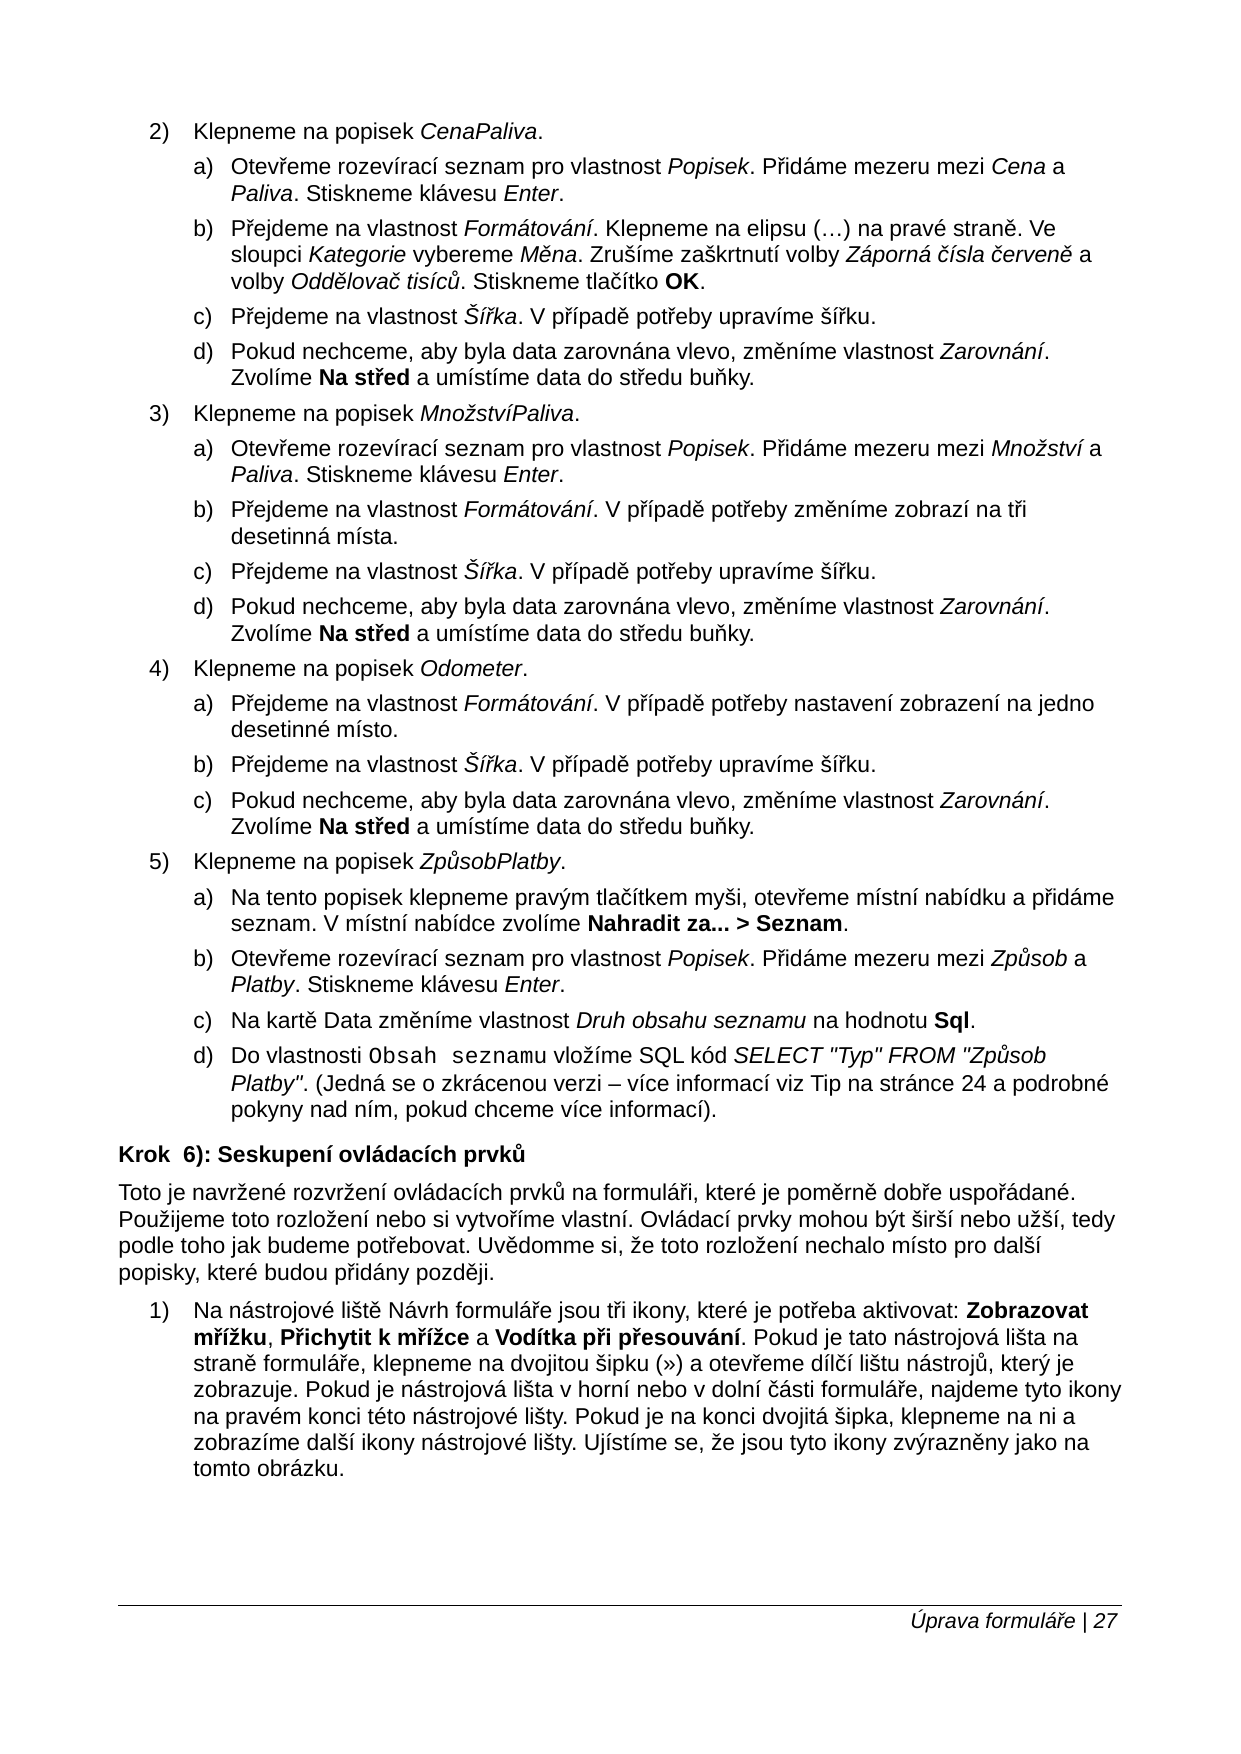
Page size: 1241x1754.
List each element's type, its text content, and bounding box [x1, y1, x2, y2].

list Otevřeme rozevírací seznam pro vlastnost Popisek. Přidáme mezeru mezi Způsob a Platby. Stiskneme klávesu Enter. [193, 945, 1122, 998]
list Přejdeme na vlastnost Formátování. V případě potřeby změníme zobrazí na tři desetinná místa. [193, 496, 1122, 549]
list Na kartě Data změníme vlastnost Druh obsahu seznamu na hodnotu Sql. [193, 1007, 1122, 1033]
list Klepneme na popisek CenaPaliva. [169, 118, 1122, 144]
list Do vlastnosti Obsah seznamu vložíme SQL kód SELECT "Typ" FROM "Způsob Platby". (Jedná se o zkrácenou verzi – více informací viz Tip na stránce 23 a podrobné pokyny nad ním, pokud chceme více informací). [193, 1042, 1122, 1123]
list Otevřeme rozevírací seznam pro vlastnost Popisek. Přidáme mezeru mezi Cena a Paliva. Stiskneme klávesu Enter. [193, 153, 1122, 206]
list Klepneme na popisek ZpůsobPlatby. [169, 848, 1122, 874]
list Přejdeme na vlastnost Šířka. V případě potřeby upravíme šířku. [193, 558, 1122, 584]
list Přejdeme na vlastnost Formátování. V případě potřeby nastavení zobrazení na jedno desetinné místo. [193, 690, 1122, 743]
text Krok 6: Seskupení ovládacích prvků [118, 1141, 1122, 1167]
list Přejdeme na vlastnost Šířka. V případě potřeby upravíme šířku. [193, 751, 1122, 778]
list Pokud nechceme, aby byla data zarovnána vlevo, změníme vlastnost Zarovnání. Zvolíme Na střed a umístíme data do středu buňky. [193, 593, 1122, 646]
list Na tento popisek klepneme pravým tlačítkem myši, otevřeme místní nabídku a přidáme seznam. V místní nabídce zvolíme Nahradit za... > Seznam. [193, 883, 1122, 936]
list Přejdeme na vlastnost Formátování. Klepneme na elipsu (…) na pravé straně. Ve sloupci Kategorie vybereme Měna. Zrušíme zaškrtnutí volby Záporná čísla červeně a volby Oddělovač tisíců. Stiskneme tlačítko OK. [193, 215, 1122, 294]
text Toto je navržené rozvržení ovládacích prvků na formuláři, které je poměrně dobře uspořádané. Použijeme toto rozložení nebo si vytvoříme vlastní. Ovládací prvky mohou být širší nebo užší, tedy podle toho jak budeme potřebovat. Uvědomme si, že toto rozložení nechalo místo pro další popisky, které budou přidány později. [118, 1179, 1122, 1285]
list Otevřeme rozevírací seznam pro vlastnost Popisek. Přidáme mezeru mezi Množství a Paliva. Stiskneme klávesu Enter. [193, 435, 1122, 487]
list Klepneme na popisek Odometer. [169, 655, 1122, 681]
list Klepneme na popisek MnožstvíPaliva. [169, 399, 1122, 426]
list Pokud nechceme, aby byla data zarovnána vlevo, změníme vlastnost Zarovnání. Zvolíme Na střed a umístíme data do středu buňky. [193, 338, 1122, 391]
list Na nástrojové liště Návrh formuláře jsou tři ikony, které je potřeba aktivovat: Zobrazovat mřížku, Přichytit k mřížce a Vodítka při přesouvání. Pokud je tato nástrojová lišta na straně formuláře, klepneme na dvojitou šipku (») a otevřeme dílčí lištu nástrojů, který je zobrazuje. Pokud je nástrojová lišta v horní nebo v dolní části formuláře, najdeme tyto ikony na pravém konci této nástrojové lišty. Pokud je na konci dvojitá šipka, klepneme na ni a zobrazíme další ikony nástrojové lišty. Ujístíme se, že jsou tyto ikony zvýrazněny jako na tomto obrázku. [169, 1297, 1122, 1482]
list Pokud nechceme, aby byla data zarovnána vlevo, změníme vlastnost Zarovnání. Zvolíme Na střed a umístíme data do středu buňky. [193, 787, 1122, 839]
list Přejdeme na vlastnost Šířka. V případě potřeby upravíme šířku. [193, 303, 1122, 329]
